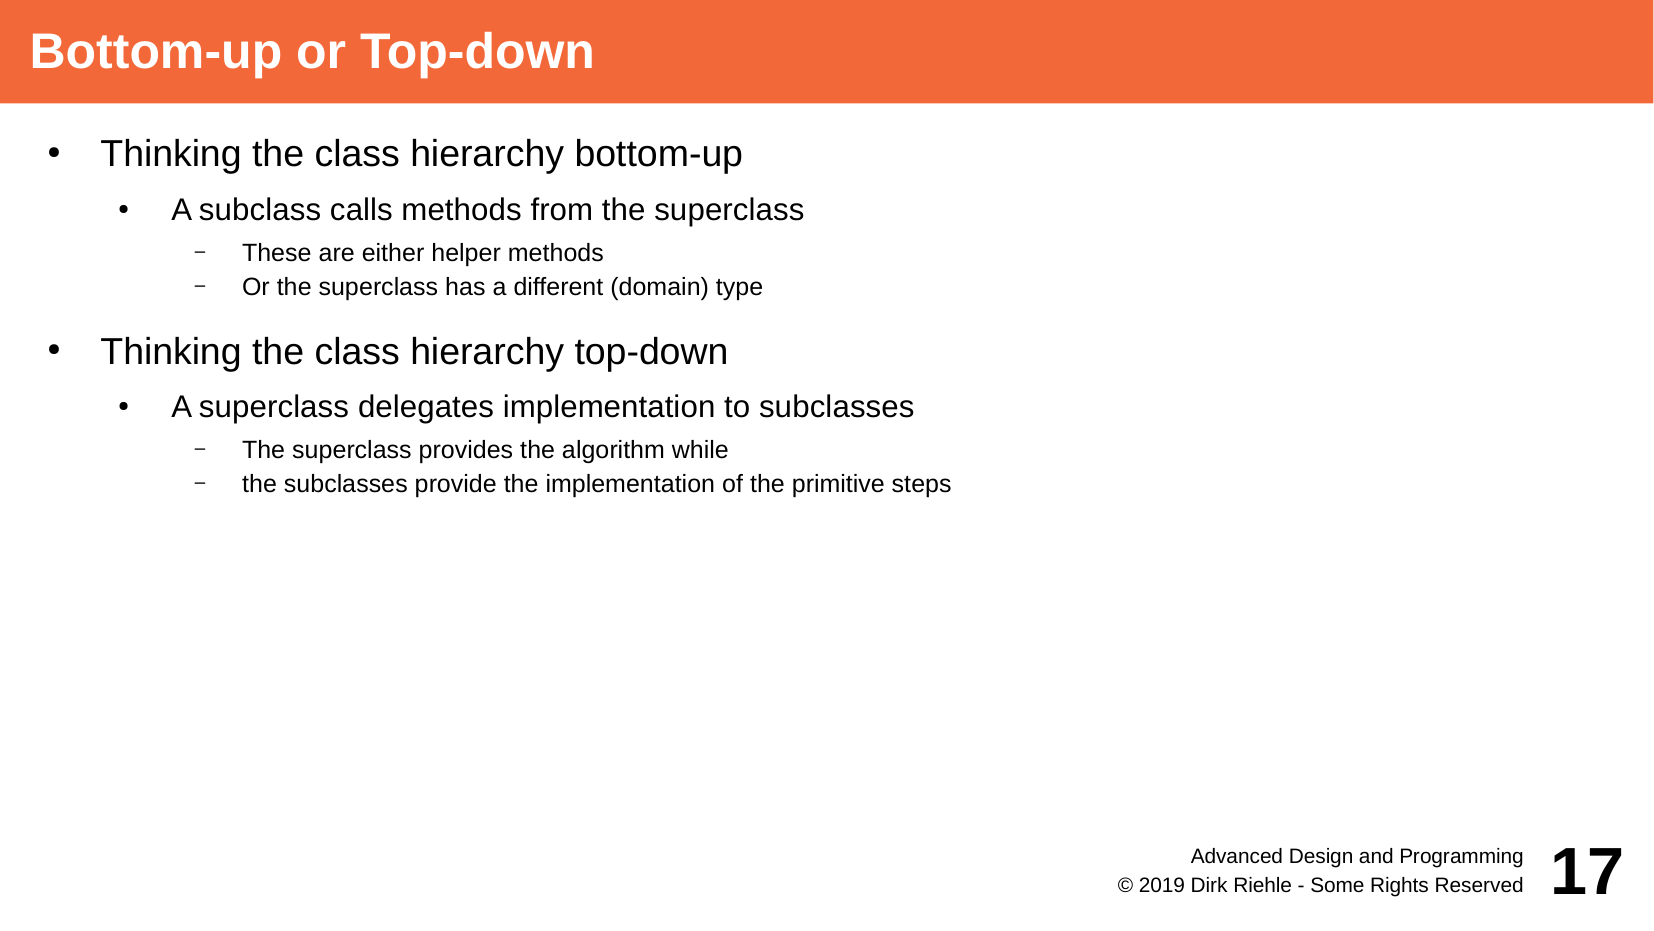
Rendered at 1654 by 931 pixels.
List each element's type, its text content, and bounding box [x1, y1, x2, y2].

list Thinking the class hierarchy bottom-up A subclass calls methods from the superclass These are either helper methods Or the superclass has a different (domain) type Thinking the class hierarchy top-down A superclass delegates implementation to subclasses The superclass provides the algorithm while the subclasses provide the implementation of the primitive steps [29, 132, 1625, 813]
title Bottom-up or Top-down [0, 0, 1654, 104]
